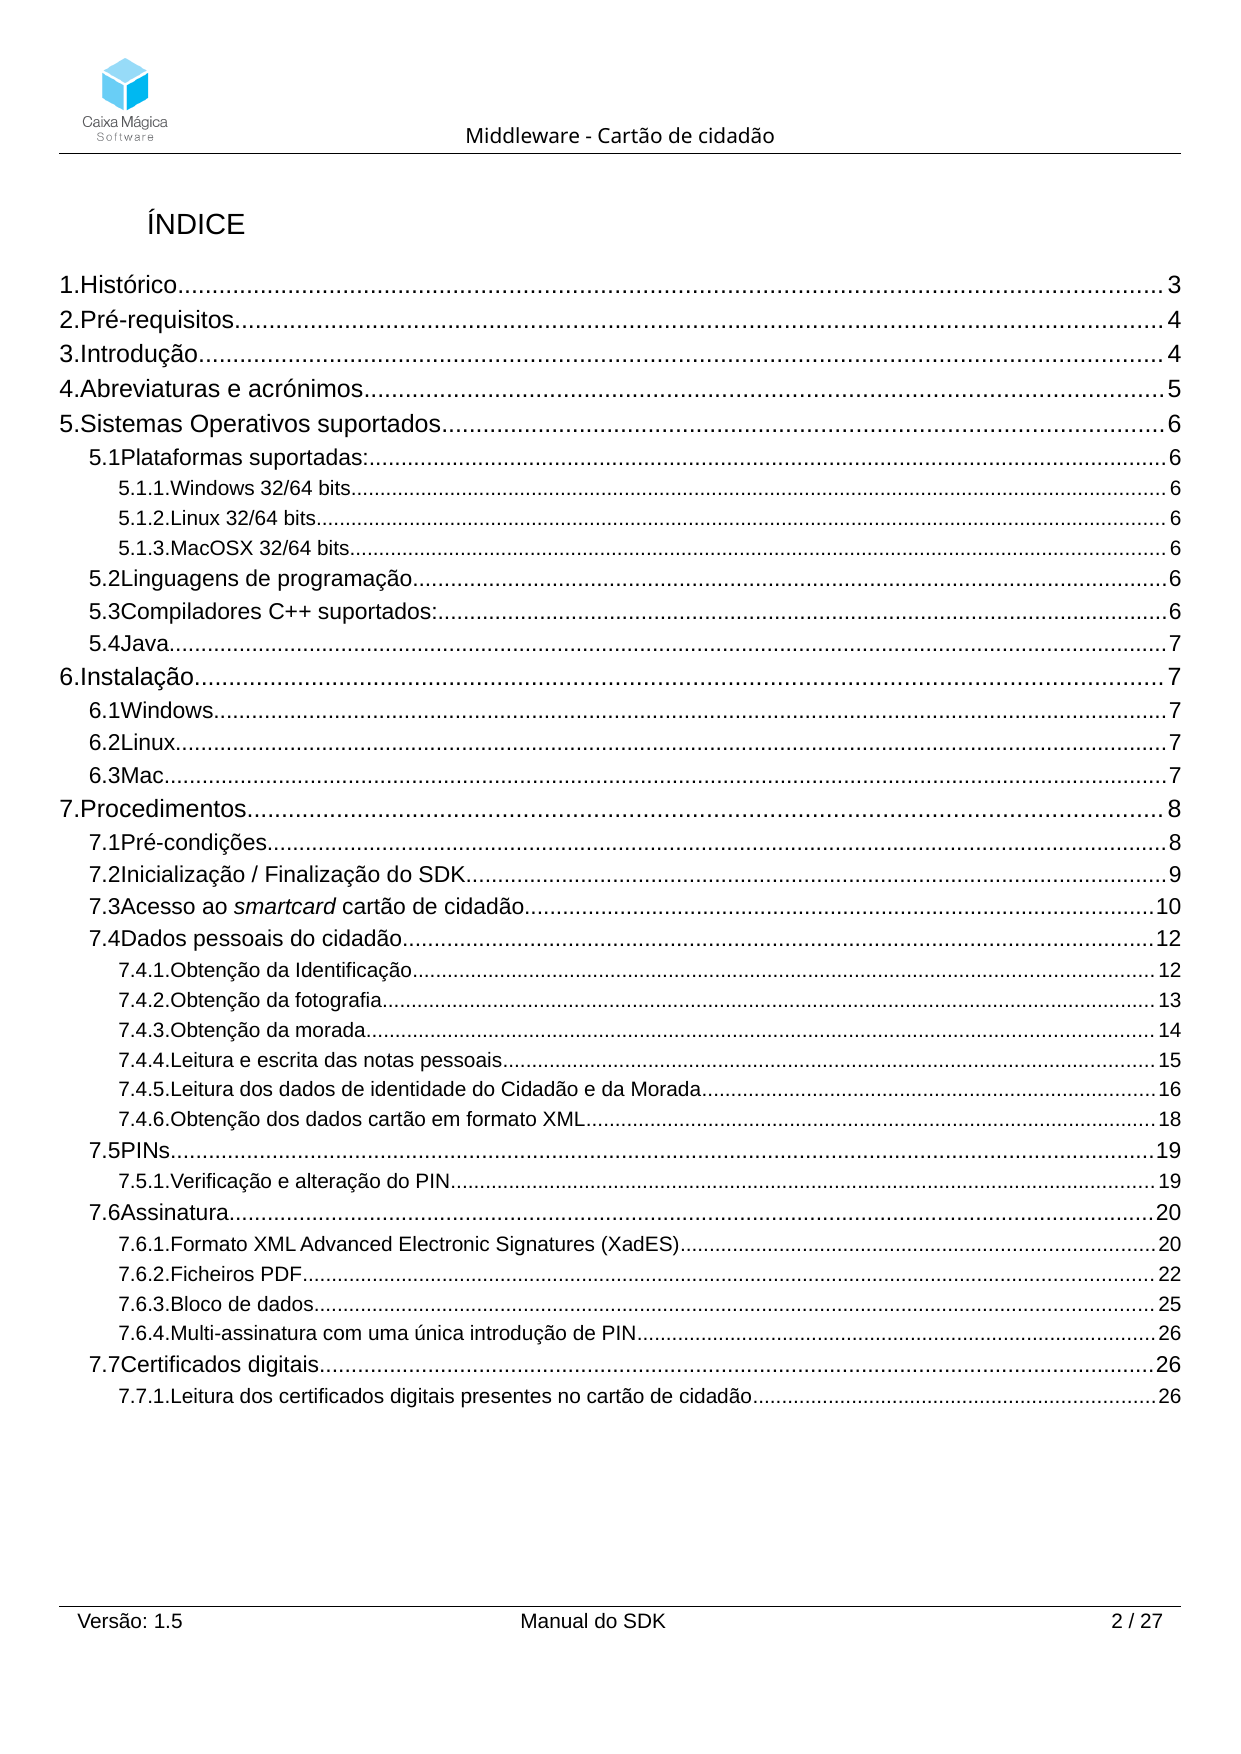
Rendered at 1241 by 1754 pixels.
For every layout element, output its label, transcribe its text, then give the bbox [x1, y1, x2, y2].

subtitle 1.Histórico 3 [59, 270, 1181, 299]
subtitle 5.1.1.Windows 32/64 bits 6 [59, 476, 1181, 500]
subtitle 5.2Linguagens de programação 6 [59, 565, 1181, 592]
subtitle 7.4.4.Leitura e escrita das notas pessoais 15 [59, 1047, 1181, 1071]
subtitle 7.4.2.Obtenção da fotografia 13 [59, 988, 1181, 1012]
subtitle 5.1.2.Linux 32/64 bits 6 [59, 506, 1181, 529]
subtitle 7.4Dados pessoais do cidadão 12 [59, 925, 1181, 952]
subtitle 6.Instalação 7 [59, 662, 1181, 691]
subtitle 7.7.1.Leitura dos certificados digitais presentes no cartão de cidadão 26 [59, 1383, 1181, 1407]
picture [81, 55, 170, 144]
subtitle 5.Sistemas Operativos suportados 6 [59, 409, 1181, 437]
subtitle 5.1Plataformas suportadas: 6 [59, 443, 1181, 470]
subtitle 5.3Compiladores C++ suportados: 6 [59, 598, 1181, 624]
subtitle 7.3Acesso ao smartcard cartão de cidadão 10 [59, 893, 1181, 919]
subtitle 6.1Windows 7 [59, 697, 1181, 723]
subtitle 6.2Linux 7 [59, 729, 1181, 756]
subtitle 7.7Certificados digitais 26 [59, 1351, 1181, 1377]
subtitle 7.6.2.Ficheiros PDF 22 [59, 1261, 1181, 1285]
subtitle 7.6.1.Formato XML Advanced Electronic Signatures (XadES) 20 [59, 1232, 1181, 1256]
subtitle 6.3Mac 7 [59, 762, 1181, 788]
subtitle 3.Introdução 4 [59, 339, 1181, 368]
subtitle 7.5.1.Verificação e alteração do PIN 19 [59, 1169, 1181, 1193]
subtitle 7.4.3.Obtenção da morada 14 [59, 1017, 1181, 1041]
subtitle 7.6.3.Bloco de dados 25 [59, 1291, 1181, 1315]
subtitle 7.Procedimentos 8 [59, 794, 1181, 823]
subtitle 7.4.5.Leitura dos dados de identidade do Cidadão e da Morada 16 [59, 1077, 1181, 1101]
subtitle ÍNDICE [59, 207, 1181, 241]
subtitle 2.Pré-requisitos 4 [59, 305, 1181, 333]
subtitle 7.5PINs 19 [59, 1137, 1181, 1163]
subtitle 7.4.6.Obtenção dos dados cartão em formato XML 18 [59, 1107, 1181, 1131]
subtitle 5.1.3.MacOSX 32/64 bits 6 [59, 536, 1181, 559]
subtitle 7.2Inicialização / Finalização do SDK 9 [59, 861, 1181, 887]
subtitle 4.Abreviaturas e acrónimos 5 [59, 374, 1181, 403]
subtitle 5.4Java 7 [59, 630, 1181, 656]
subtitle 7.6Assinatura 20 [59, 1199, 1181, 1226]
subtitle 7.4.1.Obtenção da Identificação 12 [59, 958, 1181, 982]
subtitle 7.1Pré-condições 8 [59, 828, 1181, 855]
subtitle 7.6.4.Multi-assinatura com uma única introdução de PIN 26 [59, 1321, 1181, 1345]
